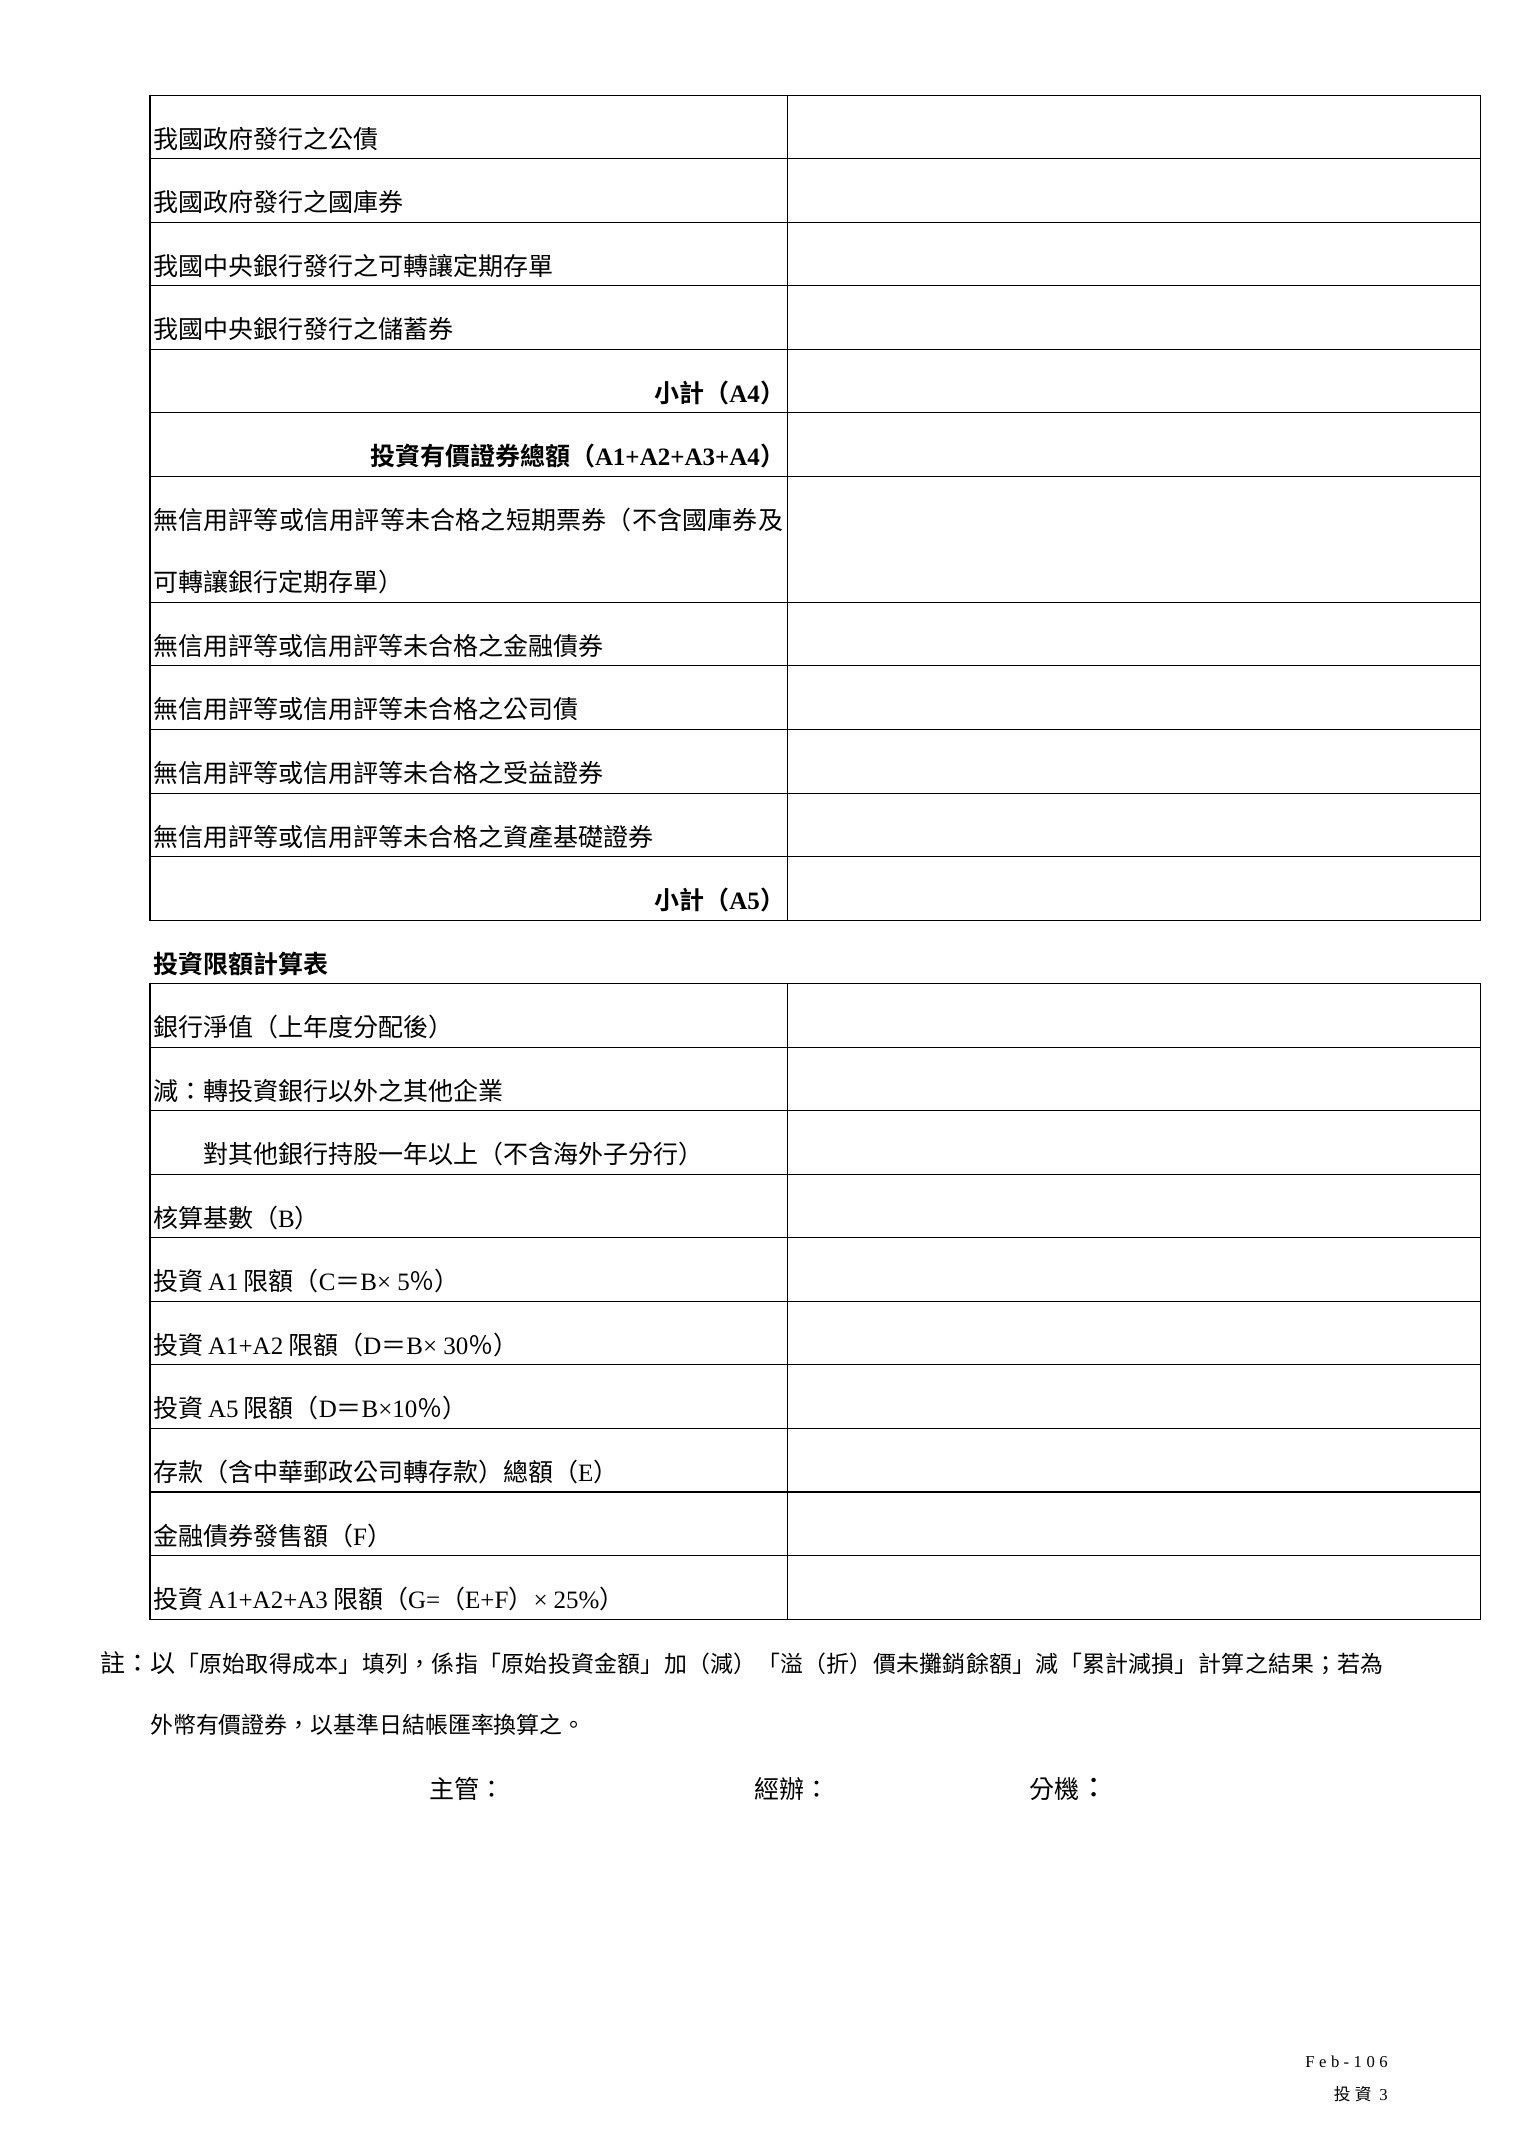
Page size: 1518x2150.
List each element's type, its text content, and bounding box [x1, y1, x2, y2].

table_cell 減：轉投資銀行以外之其他企業 [151, 1048, 787, 1110]
table_cell [788, 1111, 1480, 1174]
table_cell 我國中央銀行發行之可轉讓定期存單 [151, 223, 787, 285]
table_cell [788, 413, 1480, 476]
table_cell [788, 1365, 1480, 1428]
table_cell 我國中央銀行發行之儲蓄券 [151, 286, 787, 349]
table_cell [788, 984, 1480, 1047]
table_cell 對其他銀行持股一年以上（不含海外子分行） [151, 1111, 787, 1174]
text 註：以「原始取得成本」填列，係指「原始投資金額」加（減）「溢（折）價未攤銷餘額」減「累計減損」計算之結果；若為外幣有價證券，以基準日結帳匯率換算之。 [100, 1619, 1387, 1744]
table_cell [788, 1048, 1480, 1110]
table_cell 核算基數（B） [151, 1175, 787, 1237]
table_cell 無信用評等或信用評等未合格之公司債 [151, 666, 787, 729]
text 主管： 經辦： 分機： [150, 1744, 1387, 1807]
table_cell 小計（A5） [151, 857, 787, 919]
table_cell [788, 477, 1480, 602]
table_cell 投資A1+A2+A3限額（G=（E+F）× 25%） [151, 1556, 787, 1618]
table_cell 投資有價證券總額（A1+A2+A3+A4） [151, 413, 787, 476]
table_cell [788, 1238, 1480, 1301]
table_cell 無信用評等或信用評等未合格之短期票券（不含國庫券及可轉讓銀行定期存單） [151, 477, 787, 602]
table_cell 投資A1限額（C＝B× 5％） [151, 1238, 787, 1301]
table_cell [788, 1175, 1480, 1237]
table_cell [788, 666, 1480, 729]
table_cell 投資A1+A2限額（D＝B× 30％） [151, 1302, 787, 1364]
table_cell 我國政府發行之國庫券 [151, 159, 787, 222]
table_cell 小計（A4） [151, 350, 787, 412]
table_cell 存款（含中華郵政公司轉存款）總額（E） [151, 1429, 787, 1491]
table_cell [788, 603, 1480, 665]
table_cell [788, 159, 1480, 222]
table_cell [788, 1556, 1480, 1618]
table_cell [788, 96, 1480, 158]
table_cell [788, 730, 1480, 792]
table_cell [788, 794, 1480, 856]
table_cell 無信用評等或信用評等未合格之金融債券 [151, 603, 787, 665]
table_cell 金融債券發售額（F） [151, 1493, 787, 1555]
table_cell 我國政府發行之公債 [151, 96, 787, 158]
table_cell 無信用評等或信用評等未合格之受益證券 [151, 730, 787, 792]
table_cell 投資A5限額（D＝B×10％） [151, 1365, 787, 1428]
table_cell [788, 1302, 1480, 1364]
table_cell 銀行淨值（上年度分配後） [151, 984, 787, 1047]
table_cell [788, 1493, 1480, 1555]
table_cell [788, 223, 1480, 285]
table_cell 投資限額計算表 [150, 921, 1480, 983]
table_cell [788, 350, 1480, 412]
table_cell [788, 286, 1480, 349]
table_cell [788, 1429, 1480, 1491]
table_cell [788, 857, 1480, 919]
table_cell 無信用評等或信用評等未合格之資產基礎證券 [151, 794, 787, 856]
